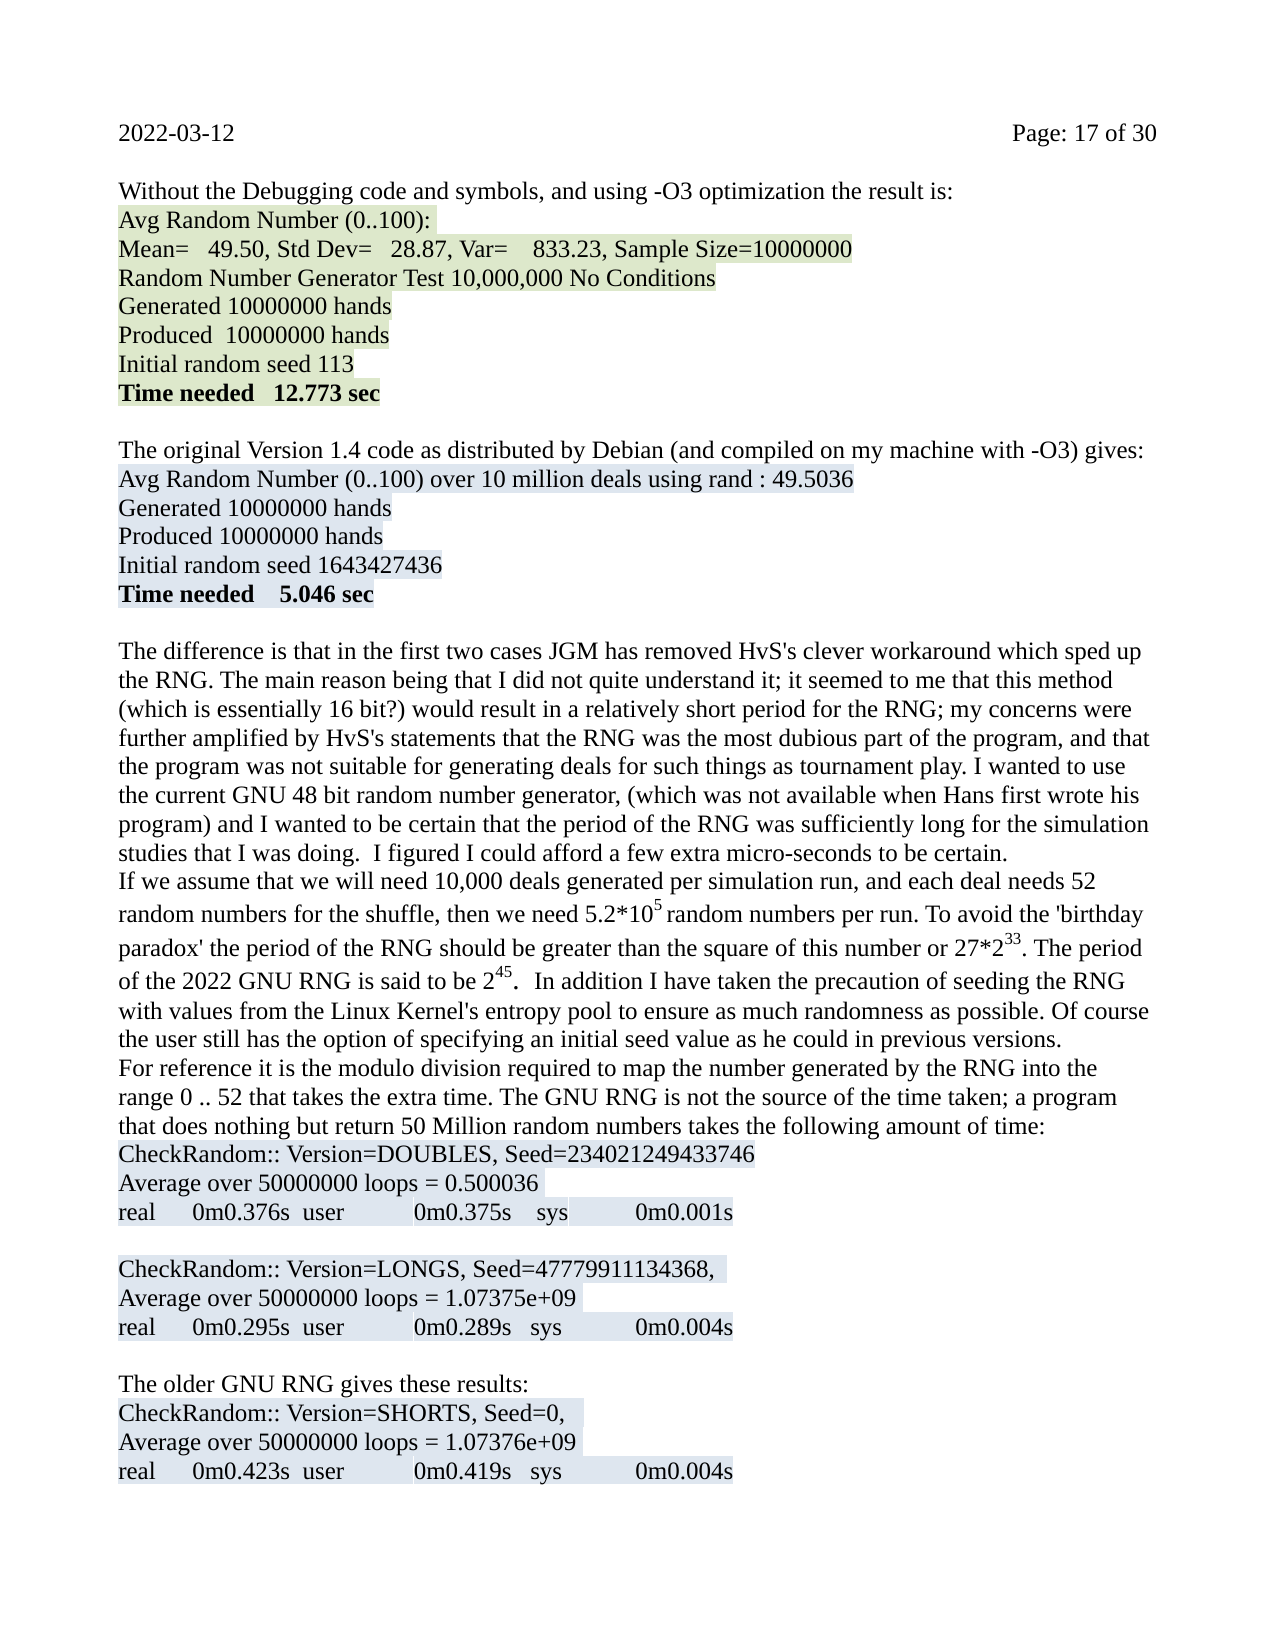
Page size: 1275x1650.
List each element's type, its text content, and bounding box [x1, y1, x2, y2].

text Generated 10000000 hands [118, 291, 1157, 320]
text Avg Random Number (0..100) over 10 million deals using rand : 49.5036 [118, 464, 1157, 493]
text CheckRandom:: Version=SHORTS, Seed=0, [118, 1398, 1157, 1427]
text Without the Debugging code and symbols, and using -O3 optimization the result is: [118, 176, 1157, 205]
text real 0m0.376s user 0m0.375s sys 0m0.001s [118, 1197, 1157, 1226]
text Time needed 5.046 sec [118, 579, 1157, 608]
text Mean= 49.50, Std Dev= 28.87, Var= 833.23, Sample Size=10000000 [118, 234, 1157, 263]
text Average over 50000000 loops = 0.500036 [118, 1168, 1157, 1197]
text The difference is that in the first two cases JGM has removed HvS's clever workaround which sped up the RNG. The main reason being that I did not quite understand it; it seemed to me that this method (which is essentially 16 bit?) would result in a relatively short period for the RNG; my concerns were further amplified by HvS's statements that the RNG was the most dubious part of the program, and that the program was not suitable for generating deals for such things as tournament play. I wanted to use the current GNU 48 bit random number generator, (which was not available when Hans first wrote his program) and I wanted to be certain that the period of the RNG was sufficiently long for the simulation studies that I was doing. I figured I could afford a few extra micro-seconds to be certain. [118, 636, 1157, 866]
text Generated 10000000 hands [118, 493, 1157, 521]
text Avg Random Number (0..100): [118, 205, 1157, 234]
text Produced 10000000 hands [118, 320, 1157, 349]
text Produced 10000000 hands [118, 521, 1157, 550]
text CheckRandom:: Version=DOUBLES, Seed=234021249433746 [118, 1139, 1157, 1168]
text Initial random seed 113 [118, 349, 1157, 378]
text CheckRandom:: Version=LONGS, Seed=47779911134368, [118, 1254, 1157, 1283]
text Average over 50000000 loops = 1.07375e+09 [118, 1283, 1157, 1312]
text Time needed 12.773 sec [118, 378, 1157, 406]
text The original Version 1.4 code as distributed by Debian (and compiled on my machine with -O3) gives: [118, 435, 1157, 464]
text If we assume that we will need 10,000 deals generated per simulation run, and each deal needs 52 random numbers for the shuffle, then we need 5.2*105 random numbers per run. To avoid the 'birthday paradox' the period of the RNG should be greater than the square of this number or 27*233. The period of the 2022 GNU RNG is said to be 245. In addition I have taken the precaution of seeding the RNG with values from the Linux Kernel's entropy pool to ensure as much randomness as possible. Of course the user still has the option of specifying an initial seed value as he could in previous versions. [118, 866, 1157, 1053]
text Average over 50000000 loops = 1.07376e+09 [118, 1427, 1157, 1456]
text real 0m0.423s user 0m0.419s sys 0m0.004s [118, 1456, 1157, 1484]
text real 0m0.295s user 0m0.289s sys 0m0.004s [118, 1312, 1157, 1341]
text Random Number Generator Test 10,000,000 No Conditions [118, 263, 1157, 291]
text For reference it is the modulo division required to map the number generated by the RNG into the range 0 .. 52 that takes the extra time. The GNU RNG is not the source of the time taken; a program that does nothing but return 50 Million random numbers takes the following amount of time: [118, 1053, 1157, 1139]
text The older GNU RNG gives these results: [118, 1369, 1157, 1398]
text Initial random seed 1643427436 [118, 550, 1157, 579]
